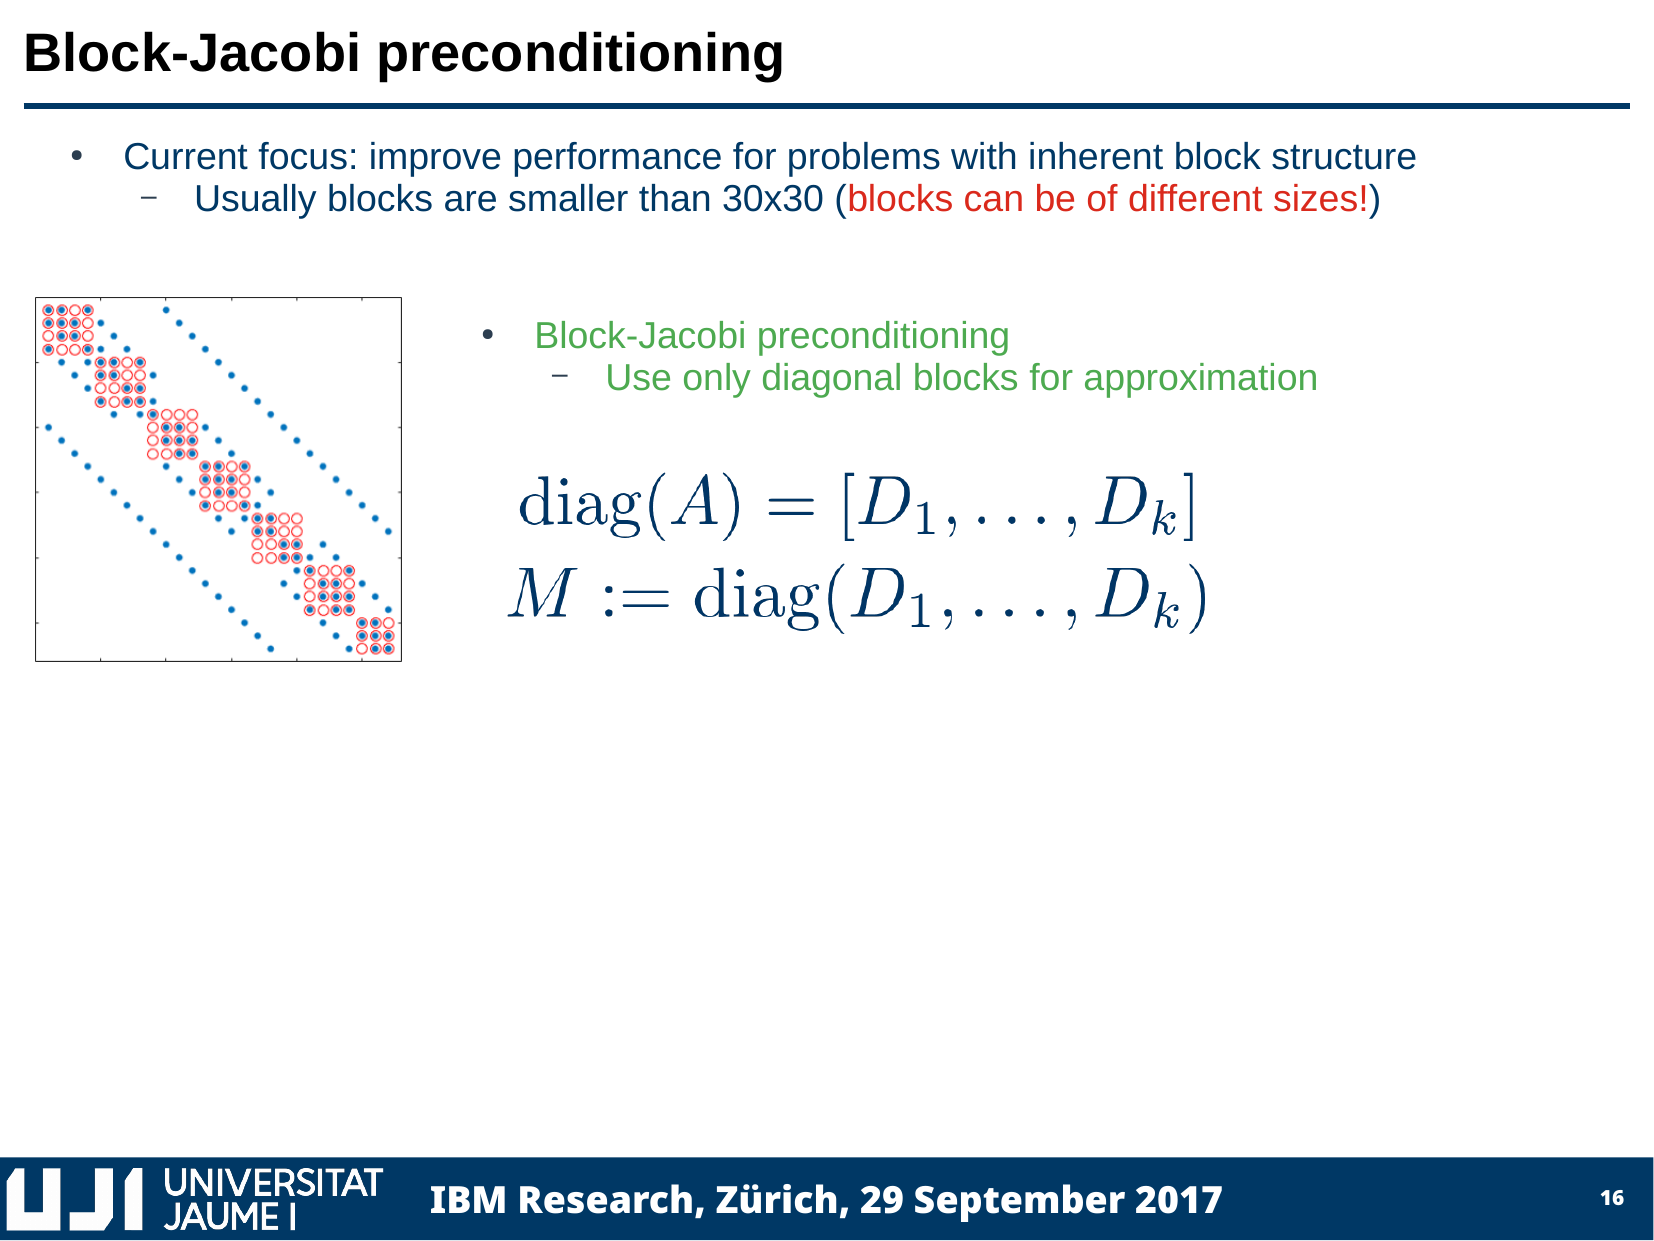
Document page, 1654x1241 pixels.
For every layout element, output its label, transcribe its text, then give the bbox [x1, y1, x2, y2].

picture [0, 1158, 390, 1241]
picture [519, 472, 1193, 541]
picture [507, 563, 1205, 634]
text_box Current focus: improve performance for problems with inherent block structure Usually blocks are smaller than 30x30 (blocks can be of different sizes!) [37, 128, 1583, 260]
picture [35, 297, 402, 662]
text_box Block-Jacobi preconditioning Use only diagonal blocks for approximation [448, 307, 1424, 414]
title Block-Jacobi preconditioning [23, 0, 1630, 107]
